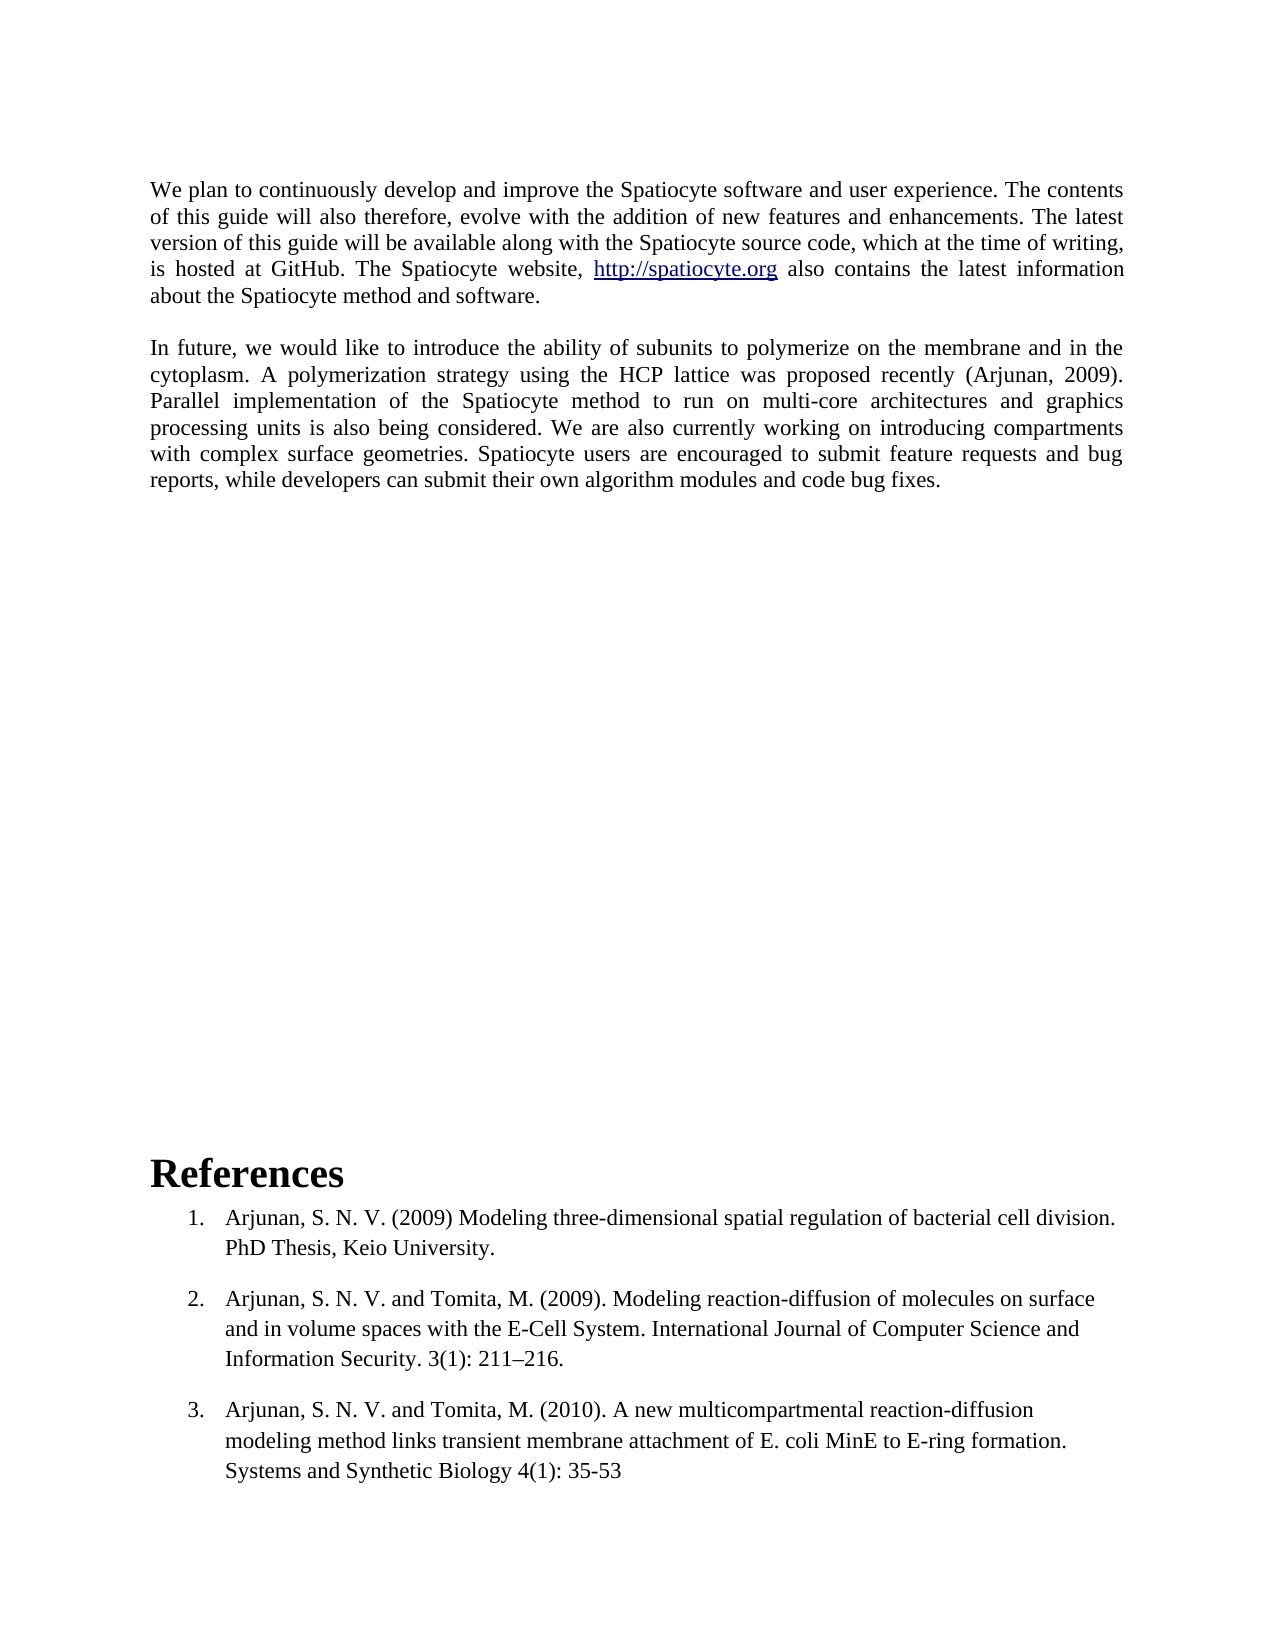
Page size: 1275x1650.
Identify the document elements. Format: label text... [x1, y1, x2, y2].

list Arjunan, S. N. V. and Tomita, M. (2010). A new multicompartmental reaction-diffusion modeling method links transient membrane attachment of E. coli MinE to E-ring formation. Systems and Synthetic Biology 4(1): 35-53 [187, 1397, 1125, 1483]
text We plan to continuously develop and improve the Spatiocyte software and user experience. The contents of this guide will also therefore, evolve with the addition of new features and enhancements. The latest version of this guide will be available along with the Spatiocyte source code, which at the time of writing, is hosted at GitHub. The Spatiocyte website, http://spatiocyte.org also contains the latest information about the Spatiocyte method and software. [150, 176, 1125, 308]
text In future, we would like to introduce the ability of subunits to polymerize on the membrane and in the cytoplasm. A polymerization strategy using the HCP lattice was proposed recently (Arjunan, 2009). Parallel implementation of the Spatiocyte method to run on multi-core architectures and graphics processing units is also being considered. We are also currently working on introducing compartments with complex surface geometries. Spatiocyte users are encouraged to submit feature requests and bug reports, while developers can submit their own algorithm modules and code bug fixes. [150, 334, 1125, 493]
list Arjunan, S. N. V. and Tomita, M. (2009). Modeling reaction-diffusion of molecules on surface and in volume spaces with the E-Cell System. International Journal of Computer Science and Information Security. 3(1): 211–216. [187, 1285, 1125, 1372]
subtitle References [150, 1149, 1125, 1197]
list Arjunan, S. N. V. (2009) Modeling three-dimensional spatial regulation of bacterial cell division. PhD Thesis, Keio University. [187, 1204, 1125, 1260]
